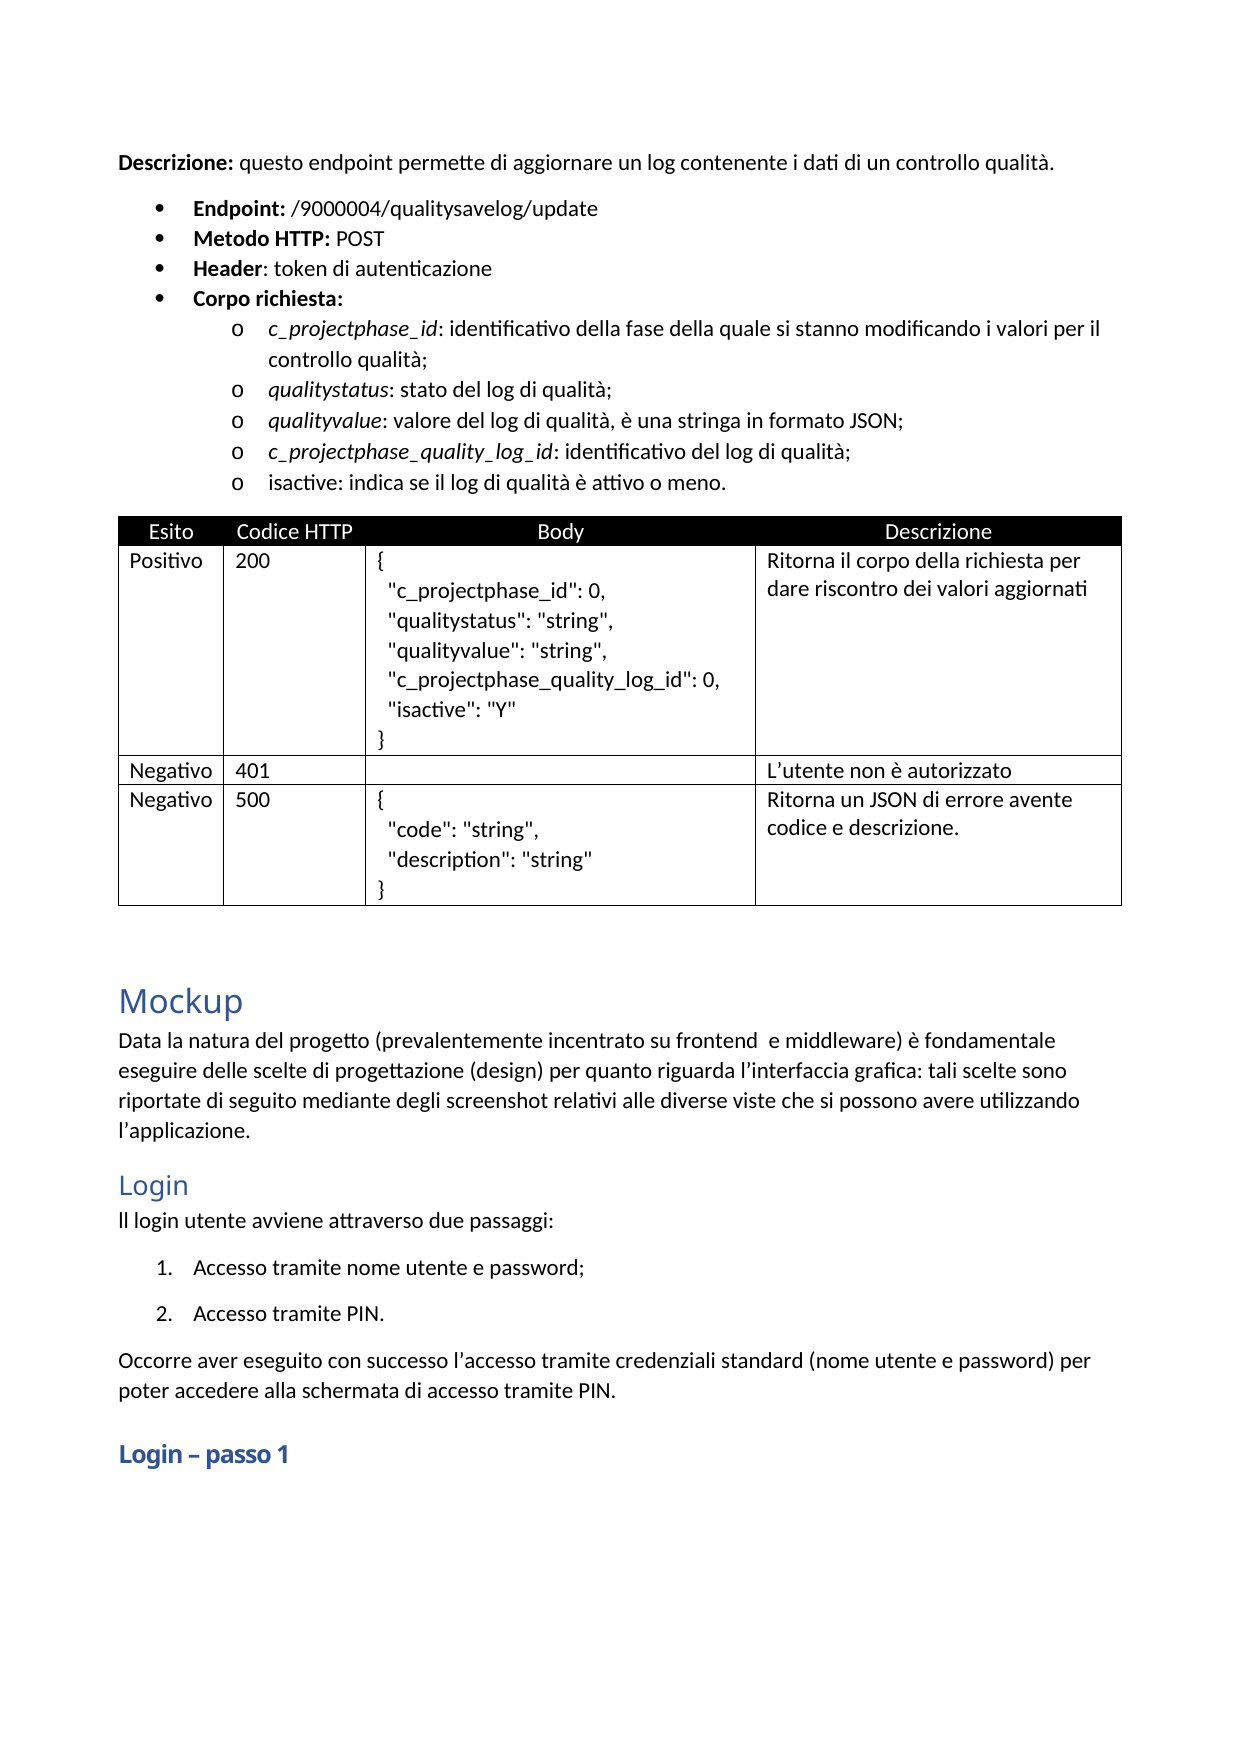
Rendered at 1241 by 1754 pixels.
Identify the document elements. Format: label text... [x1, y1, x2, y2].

subtitle Login [118, 1167, 1122, 1204]
table_cell Negativo [119, 756, 223, 784]
table_header Esito [119, 517, 223, 545]
table_cell Negativo [119, 785, 223, 905]
text ll login utente avviene attraverso due passaggi: [118, 1206, 1122, 1234]
table_cell L’utente non è autorizzato [756, 756, 1121, 784]
text Occorre aver eseguito con successo l’accesso tramite credenziali standard (nome utente e password) per poter accedere alla schermata di accesso tramite PIN. [118, 1346, 1122, 1404]
list isactive: indica se il log di qualità è attivo o meno. [231, 468, 1122, 497]
subtitle Mockup [118, 978, 1122, 1023]
list Accesso tramite PIN. [156, 1299, 1122, 1327]
list qualityvalue: valore del log di qualità, è una stringa in formato JSON; [231, 406, 1122, 435]
table_cell [366, 756, 755, 784]
list Header: token di autenticazione [156, 254, 1122, 282]
list qualitystatus: stato del log di qualità; [231, 375, 1122, 404]
list Accesso tramite nome utente e password; [156, 1253, 1122, 1281]
table_header Body [366, 517, 755, 545]
table_cell 500 [224, 785, 365, 905]
list c_projectphase_id: identificativo della fase della quale si stanno modificando i valori per il controllo qualità; [231, 314, 1122, 373]
list Corpo richiesta: [156, 284, 1122, 312]
table_cell { "code": "string", "description": "string" } [366, 785, 755, 905]
table_cell 200 [224, 546, 365, 755]
text Data la natura del progetto (prevalentemente incentrato su frontend e middleware) è fondamentale eseguire delle scelte di progettazione (design) per quanto riguarda l’interfaccia grafica: tali scelte sono riportate di seguito mediante degli screenshot relativi alle diverse viste che si possono avere utilizzando l’applicazione. [118, 1026, 1122, 1144]
text Descrizione: questo endpoint permette di aggiornare un log contenente i dati di un controllo qualità. [118, 148, 1122, 176]
table_cell { "c_projectphase_id": 0, "qualitystatus": "string", "qualityvalue": "string", "c_projectphase_quality_log_id": 0, "isactive": "Y" } [366, 546, 755, 755]
table_cell Ritorna un JSON di errore avente codice e descrizione. [756, 785, 1121, 905]
table_cell 401 [224, 756, 365, 784]
table_header Descrizione [756, 517, 1121, 545]
subtitle Login – passo 1 [118, 1437, 1122, 1471]
table_cell Ritorna il corpo della richiesta per dare riscontro dei valori aggiornati [756, 546, 1121, 755]
table_header Codice HTTP [224, 517, 365, 545]
list Metodo HTTP: POST [156, 224, 1122, 252]
list c_projectphase_quality_log_id: identificativo del log di qualità; [231, 437, 1122, 466]
table_cell Positivo [119, 546, 223, 755]
list Endpoint: /9000004/qualitysavelog/update [156, 194, 1122, 222]
